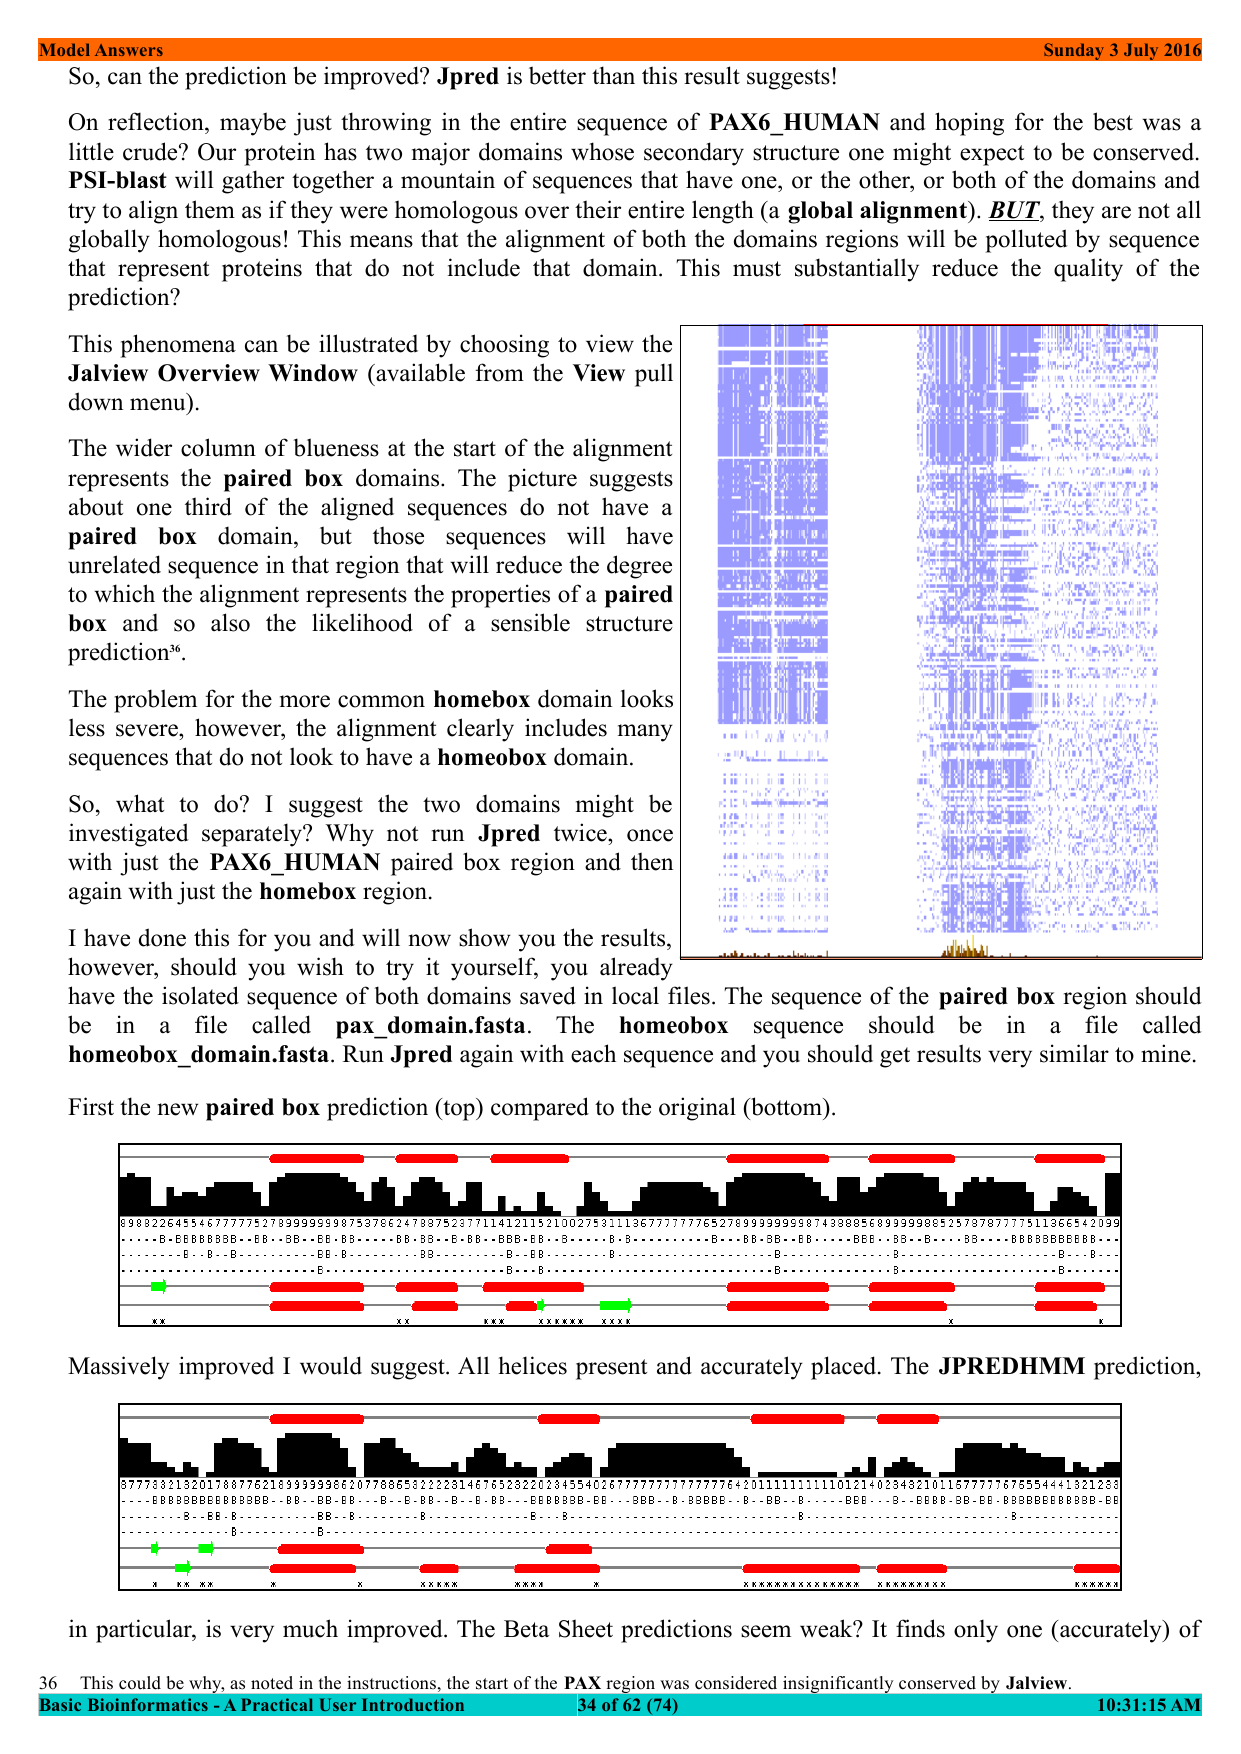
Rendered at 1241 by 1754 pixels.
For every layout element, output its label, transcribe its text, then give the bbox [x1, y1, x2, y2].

text On reflection, maybe just throwing in the entire sequence of PAX6_HUMAN and hoping for the best was a little crude? Our protein has two major domains whose secondary structure one might expect to be conserved. PSI-blast will gather together a mountain of sequences that have one, or the other, or both of the domains and try to align them as if they were homologous over their entire length (a global alignment). BUT, they are not all globally homologous! This means that the alignment of both the domains regions will be polluted by sequence that represent proteins that do not include that domain. This must substantially reduce the quality of the prediction? [68, 107, 1202, 311]
text I have done this for you and will now show you the results, however, should you wish to try it yourself, you already have the isolated sequence of both domains saved in local files. The sequence of the paired box region should be in a file called pax_domain.fasta. The homeobox sequence should be in a file called homeobox_domain.fasta. Run Jpred again with each sequence and you should get results very similar to mine. [68, 922, 1202, 1068]
text This phenomena can be illustrated by choosing to view the Jalview Overview Window (available from the View pull down menu). [68, 328, 679, 416]
text First the new paired box prediction (top) compared to the original (bottom). [68, 1091, 1202, 1120]
text The wider column of blueness at the start of the alignment represents the paired box domains. The picture suggests about one third of the aligned sequences do not have a paired box domain, but those sequences will have unrelated sequence in that region that will reduce the degree to which the alignment represents the properties of a paired box and so also the likelihood of a sensible structure prediction. [68, 433, 679, 666]
picture [120, 1405, 1120, 1589]
text Massively improved I would suggest. All helices present and accurately placed. The JPREDHMM prediction, in particular, is very much improved. The Beta Sheet predictions seem weak? It finds only one (accurately) of [68, 1144, 1202, 1643]
text So, what to do? I suggest the two domains might be investigated separately? Why not run Jpred twice, once with just the PAX6_HUMAN paired box region and then again with just the homebox region. [68, 788, 679, 905]
text So, can the prediction be improved? Jpred is better than this result suggests! [68, 61, 1202, 89]
picture [120, 1145, 1120, 1325]
picture [681, 326, 1202, 959]
text The problem for the more common homebox domain looks less severe, however, the alignment clearly includes many sequences that do not look to have a homeobox domain. [68, 683, 679, 771]
text This could be why, as noted in the instructions, the start of the PAX region was considered insignificantly conserved by Jalview. [38, 1671, 1202, 1693]
